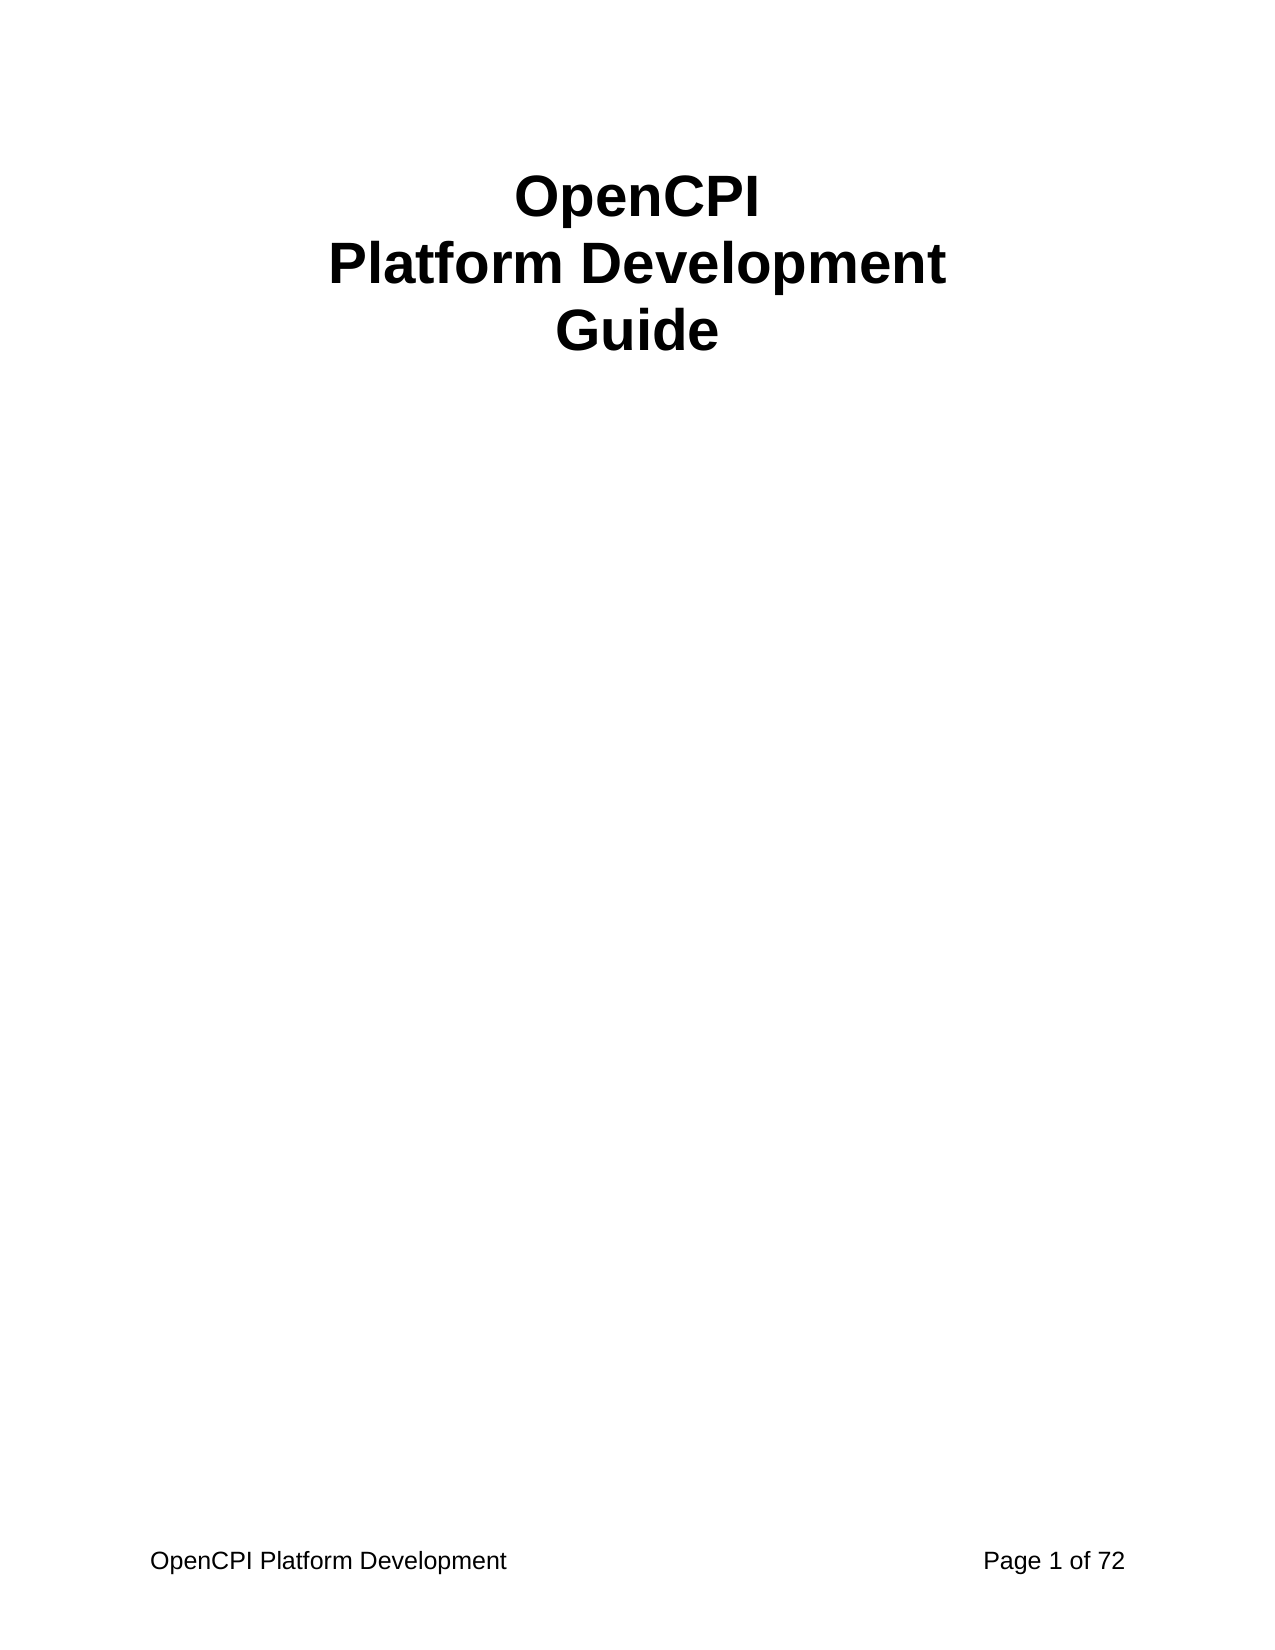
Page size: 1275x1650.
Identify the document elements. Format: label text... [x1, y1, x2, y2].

text OpenCPI Platform Development Guide [150, 162, 1125, 363]
